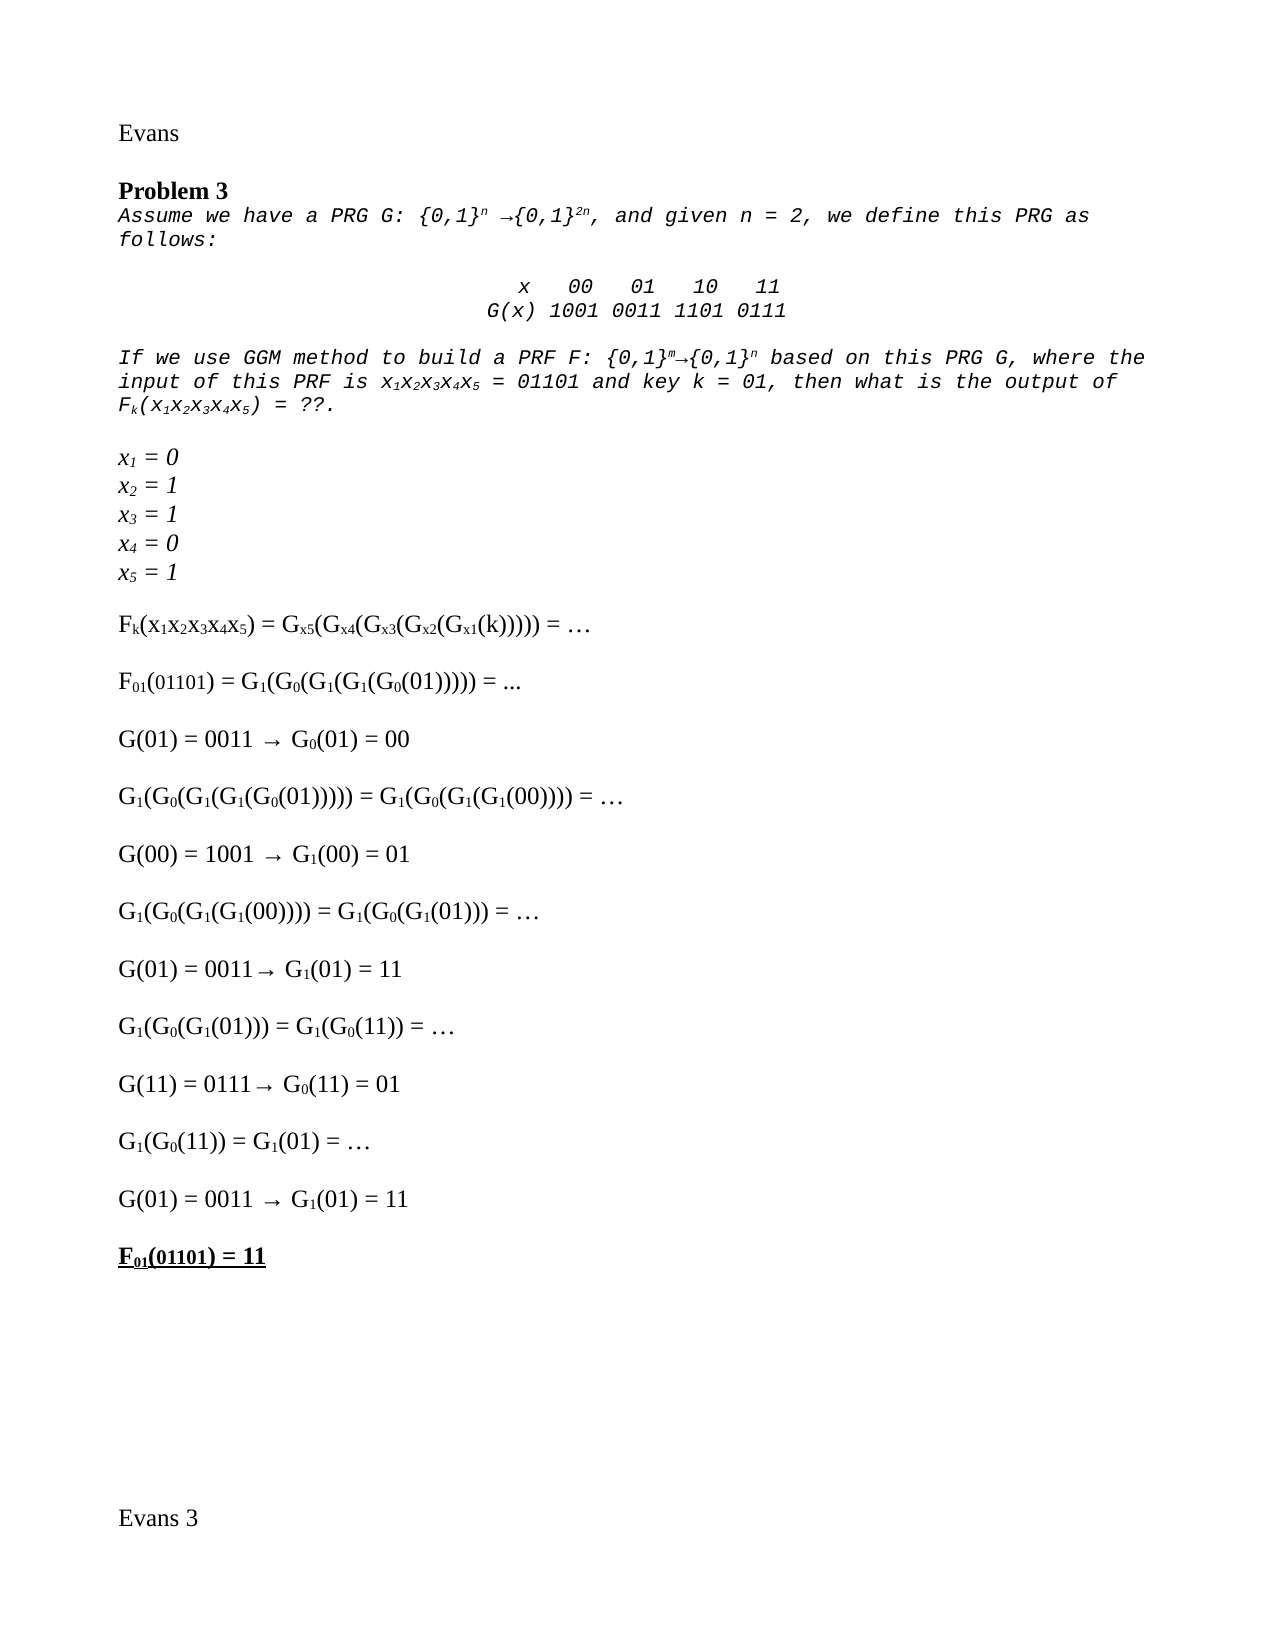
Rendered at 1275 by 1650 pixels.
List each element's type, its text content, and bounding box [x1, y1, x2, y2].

text G(01) = 0011 → G0(01) = 00 [118, 724, 1157, 753]
text G(00) = 1001 → G1(00) = 01 [118, 839, 1157, 868]
text F01(01101) = G1(G0(G1(G1(G0(01))))) = ... [118, 666, 1157, 695]
text G(01) = 0011 → G1(01) = 11 [118, 1184, 1157, 1213]
text G(11) = 0111→ G0(11) = 01 [118, 1069, 1157, 1098]
text G1(G0(G1(01))) = G1(G0(11)) = … [118, 1011, 1157, 1040]
text x2 = 1 [118, 470, 1157, 499]
text If we use GGM method to build a PRF F: {0,1}m→{0,1}n based on this PRG G, where the input of this PRF is x1x2x3x4x5 = 01101 and key k = 01, then what is the output of Fk(x1x2x3x4x5) = ??. [118, 347, 1157, 418]
text Fk(x1x2x3x4x5) = Gx5(Gx4(Gx3(Gx2(Gx1(k))))) = … [118, 609, 1157, 638]
text G(01) = 0011→ G1(01) = 11 [118, 954, 1157, 983]
text x3 = 1 [118, 499, 1157, 528]
text x4 = 0 [118, 528, 1157, 557]
text G1(G0(11)) = G1(01) = … [118, 1126, 1157, 1155]
text G1(G0(G1(G1(G0(01))))) = G1(G0(G1(G1(00)))) = … [118, 781, 1157, 810]
text G(x) 1001 0011 1101 0111 [118, 300, 1157, 323]
text F01(01101) = 11 [118, 1241, 1157, 1270]
text Assume we have a PRG G: {0,1}n →{0,1}2n, and given n = 2, we define this PRG as follows: [118, 205, 1157, 252]
text x1 = 0 [118, 442, 1157, 470]
text Problem 3 [118, 176, 1157, 205]
text x 00 01 10 11 [118, 276, 1157, 300]
text x5 = 1 [118, 557, 1157, 585]
text G1(G0(G1(G1(00)))) = G1(G0(G1(01))) = … [118, 896, 1157, 925]
